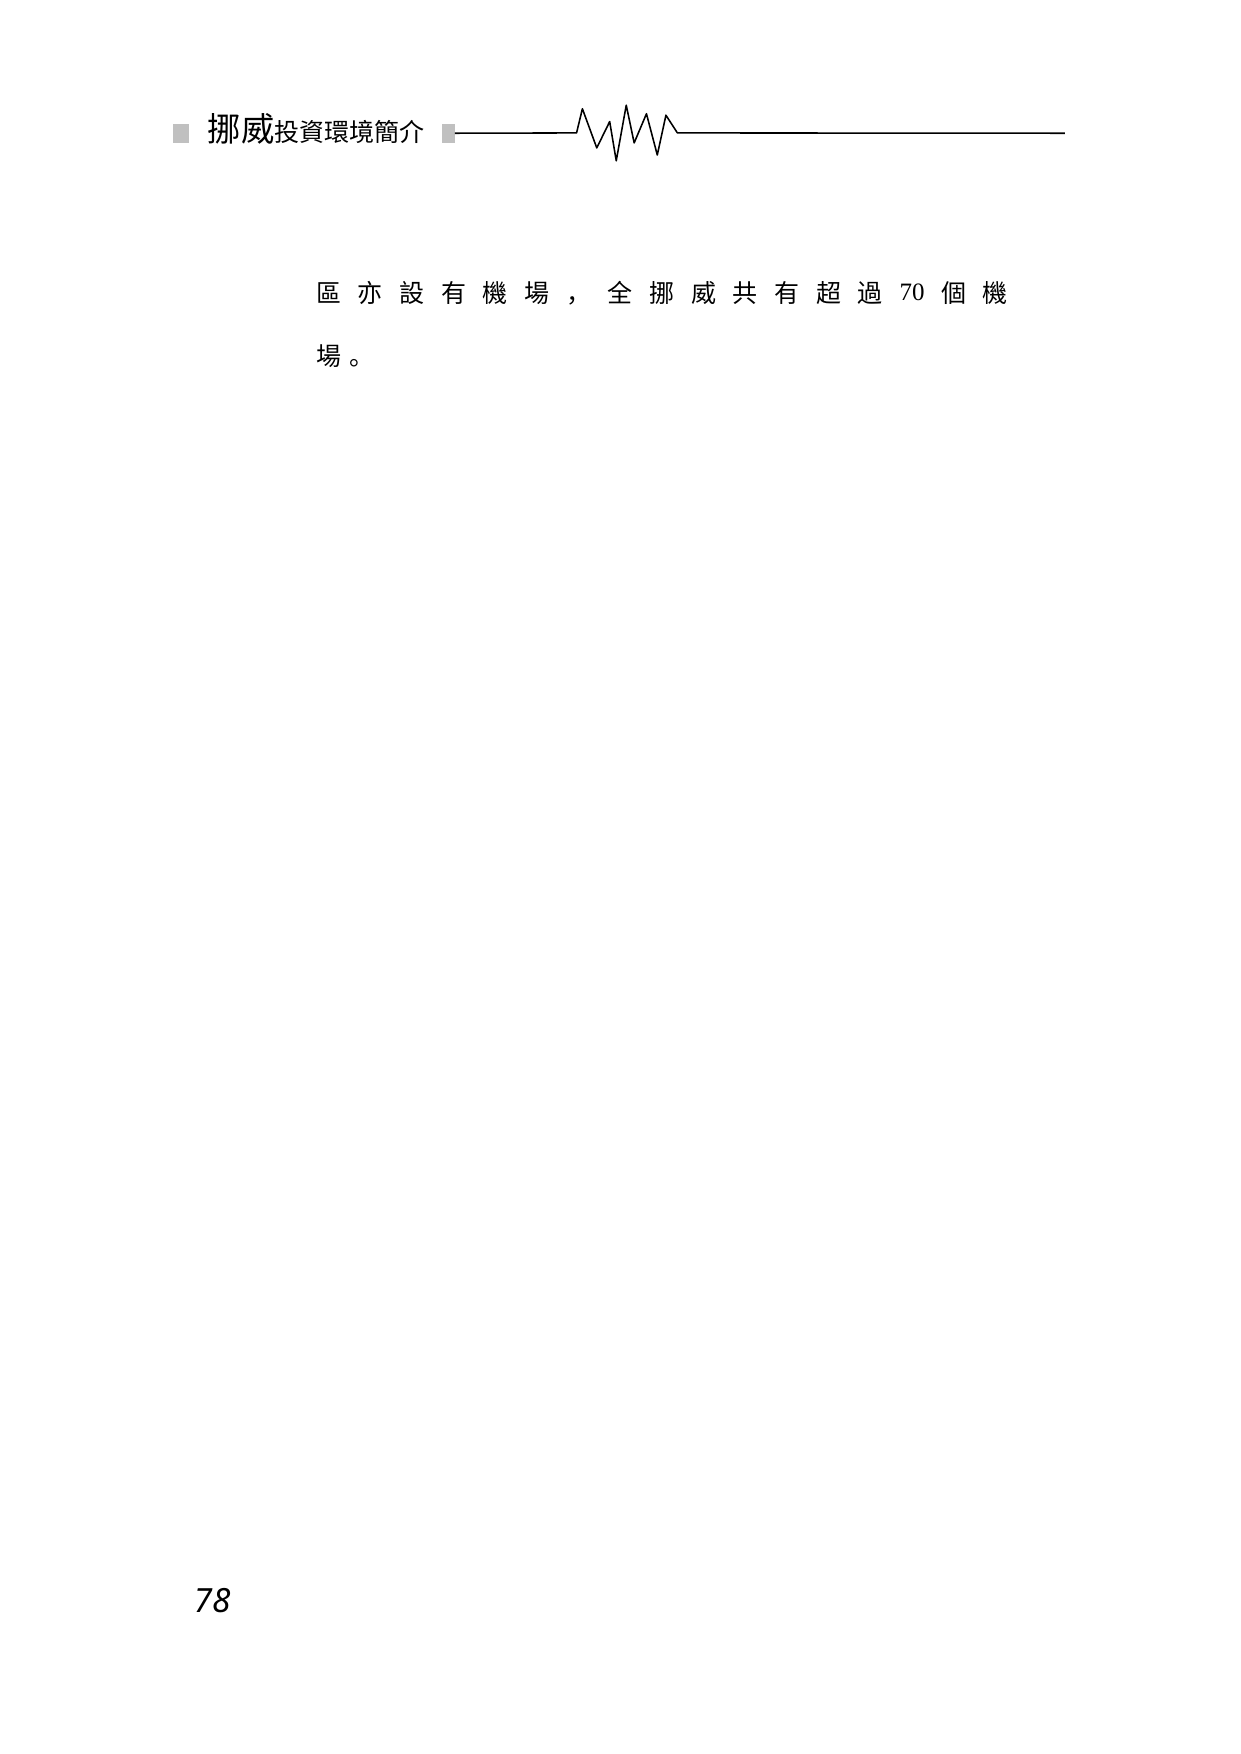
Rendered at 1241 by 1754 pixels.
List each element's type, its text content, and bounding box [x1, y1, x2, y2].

text 區亦設有機場，全挪威共有超過70個機場。 [281, 250, 1058, 375]
